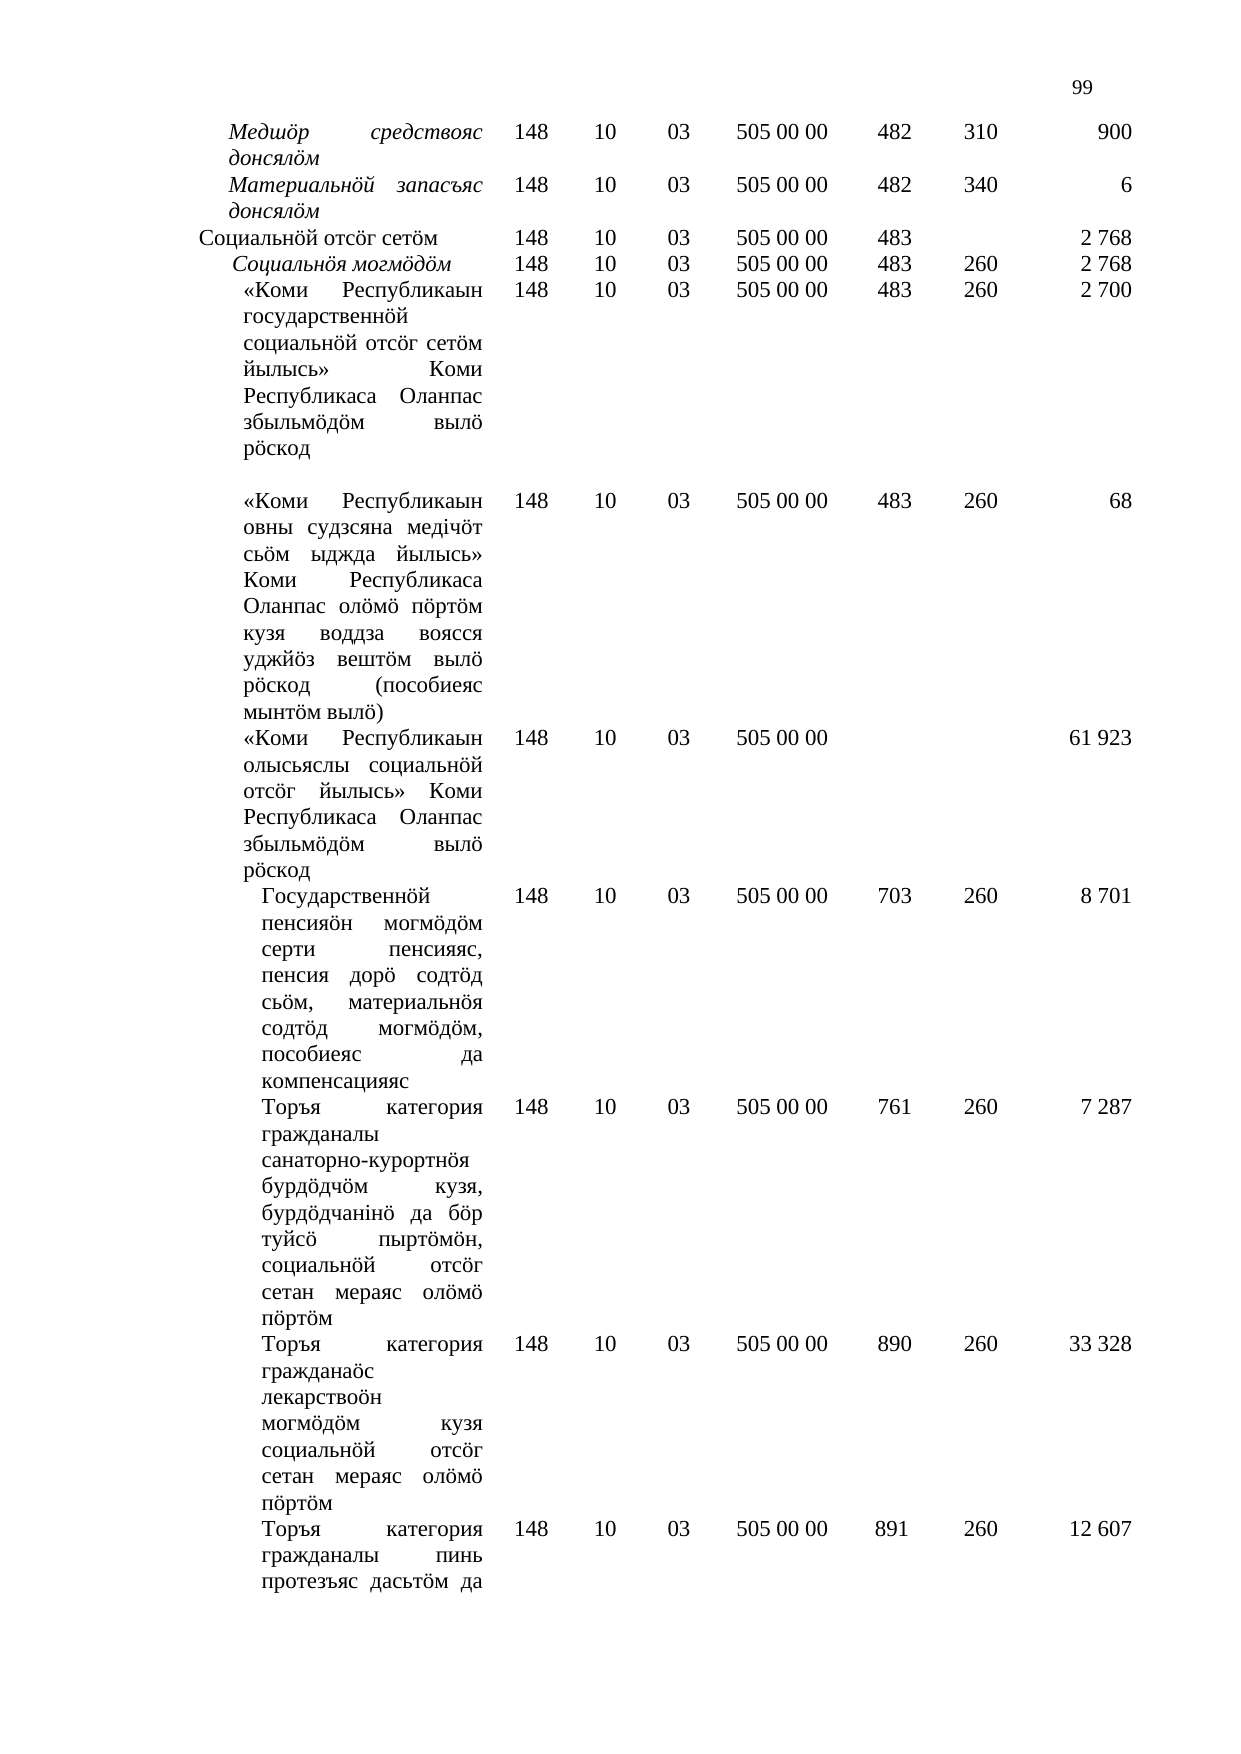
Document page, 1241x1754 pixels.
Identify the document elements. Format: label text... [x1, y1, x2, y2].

table_cell [1143, 118, 1193, 171]
table_cell Торъя категория гражданалы санаторно-курортнöя бурдöдчöм кузя, бурдöдчанiнö да бöр туйсö пыртöмöн, социальнöй отсöг сетан мераяс олöмö пöртöм [188, 1093, 494, 1330]
table_cell Материальнöй запасъяс донсялöм [188, 171, 494, 223]
table_cell 10 [568, 1515, 642, 1594]
table_cell [1143, 224, 1193, 250]
table_cell 10 [568, 118, 642, 171]
table_cell 260 [941, 1330, 1021, 1515]
table_cell 148 [494, 724, 568, 882]
table_cell 483 [849, 487, 941, 724]
table_cell 03 [642, 1093, 716, 1330]
table_cell 148 [494, 1515, 568, 1594]
table_cell [1143, 1330, 1193, 1515]
table_cell 10 [568, 724, 642, 882]
table_cell [1143, 883, 1193, 1093]
table_cell 505 00 00 [716, 224, 848, 250]
table_cell 890 [849, 1330, 941, 1515]
table_cell 761 [849, 1093, 941, 1330]
table_cell 260 [941, 1093, 1021, 1330]
table_cell 148 [494, 250, 568, 276]
table_cell 483 [849, 224, 941, 250]
table_cell 10 [568, 487, 642, 724]
table_cell 703 [849, 883, 941, 1093]
table_cell [1143, 276, 1193, 487]
table_cell [941, 224, 1021, 250]
table_cell 6 [1021, 171, 1143, 223]
table_cell 505 00 00 [716, 724, 848, 882]
table_cell Государственнöй пенсияöн могмöдöм серти пенсияяс, пенсия дорö содтöд сьöм, материальнöя содтöд могмöдöм, пособиеяс да компенсацияяс [188, 883, 494, 1093]
table_cell 148 [494, 171, 568, 223]
table_cell 148 [494, 487, 568, 724]
table_cell 03 [642, 1330, 716, 1515]
table_cell Социальнöй отсöг сетöм [188, 224, 494, 250]
table_cell [941, 724, 1021, 882]
table_cell 03 [642, 250, 716, 276]
table_cell [1143, 724, 1193, 882]
table_cell 03 [642, 724, 716, 882]
table_cell 310 [941, 118, 1021, 171]
table_cell «Коми Республикаын олысьяслы социальнöй отсöг йылысь» Коми Республикаса Оланпас збыльмöдöм вылö рöскод [188, 724, 494, 882]
table_cell 61 923 [1021, 724, 1143, 882]
table_cell 2 700 [1021, 276, 1143, 487]
table_cell 505 00 00 [716, 118, 848, 171]
table_cell 505 00 00 [716, 883, 848, 1093]
table_cell 8 701 [1021, 883, 1143, 1093]
table_cell [1143, 250, 1193, 276]
table_cell 2 768 [1021, 224, 1143, 250]
table_cell 10 [568, 1093, 642, 1330]
table_cell 03 [642, 883, 716, 1093]
table_cell 10 [568, 276, 642, 487]
table_cell 7 287 [1021, 1093, 1143, 1330]
table_cell «Коми Республикаын государственнöй социальнöй отсöг сетöм йылысь» Коми Республикаса Оланпас збыльмöдöм вылö рöскод [188, 276, 494, 487]
table_cell Торъя категория гражданалы пинь протезъяс дасьтöм да [188, 1515, 494, 1594]
table_cell 482 [849, 171, 941, 223]
table_cell 505 00 00 [716, 250, 848, 276]
table_cell 33 328 [1021, 1330, 1143, 1515]
table_cell 148 [494, 883, 568, 1093]
table_cell 483 [849, 276, 941, 487]
table_cell Социальнöя могмöдöм [188, 250, 494, 276]
table_cell 10 [568, 1330, 642, 1515]
table_cell 891 [849, 1515, 941, 1594]
table_cell [1143, 1515, 1193, 1594]
table_cell 260 [941, 883, 1021, 1093]
table_cell 260 [941, 250, 1021, 276]
table_cell Медшöр средствояс донсялöм [188, 118, 494, 171]
table_cell 900 [1021, 118, 1143, 171]
table_cell [1143, 1093, 1193, 1330]
table_cell 03 [642, 224, 716, 250]
table_cell 03 [642, 1515, 716, 1594]
table_cell «Коми Республикаын овны судзсяна медiчöт сьöм ыджда йылысь» Коми Республикаса Оланпас олöмö пöртöм кузя воддза воясся уджйöз вештöм вылö рöскод (пособиеяс мынтöм вылö) [188, 487, 494, 724]
table_cell 505 00 00 [716, 487, 848, 724]
table_cell 148 [494, 224, 568, 250]
table_cell 482 [849, 118, 941, 171]
table_cell 10 [568, 171, 642, 223]
table_cell 12 607 [1021, 1515, 1143, 1594]
table_cell 148 [494, 276, 568, 487]
table_cell [1143, 171, 1193, 223]
table_cell 340 [941, 171, 1021, 223]
table_cell 505 00 00 [716, 276, 848, 487]
table_cell 10 [568, 224, 642, 250]
table_cell 483 [849, 250, 941, 276]
table_cell 10 [568, 883, 642, 1093]
table_cell 68 [1021, 487, 1143, 724]
table_cell 505 00 00 [716, 1093, 848, 1330]
table_cell 260 [941, 276, 1021, 487]
table_cell 03 [642, 171, 716, 223]
table_cell 260 [941, 1515, 1021, 1594]
table_cell 10 [568, 250, 642, 276]
table_cell 505 00 00 [716, 1515, 848, 1594]
table_cell 148 [494, 118, 568, 171]
table_cell Торъя категория гражданаöс лекарствоöн могмöдöм кузя социальнöй отсöг сетан мераяс олöмö пöртöм [188, 1330, 494, 1515]
table_cell 260 [941, 487, 1021, 724]
table_cell 03 [642, 487, 716, 724]
table_cell 148 [494, 1093, 568, 1330]
table_cell 03 [642, 276, 716, 487]
table_cell 03 [642, 118, 716, 171]
table_cell 505 00 00 [716, 171, 848, 223]
table_cell [1143, 487, 1193, 724]
table_cell 505 00 00 [716, 1330, 848, 1515]
table_cell [849, 724, 941, 882]
table_cell 2 768 [1021, 250, 1143, 276]
table_cell 148 [494, 1330, 568, 1515]
